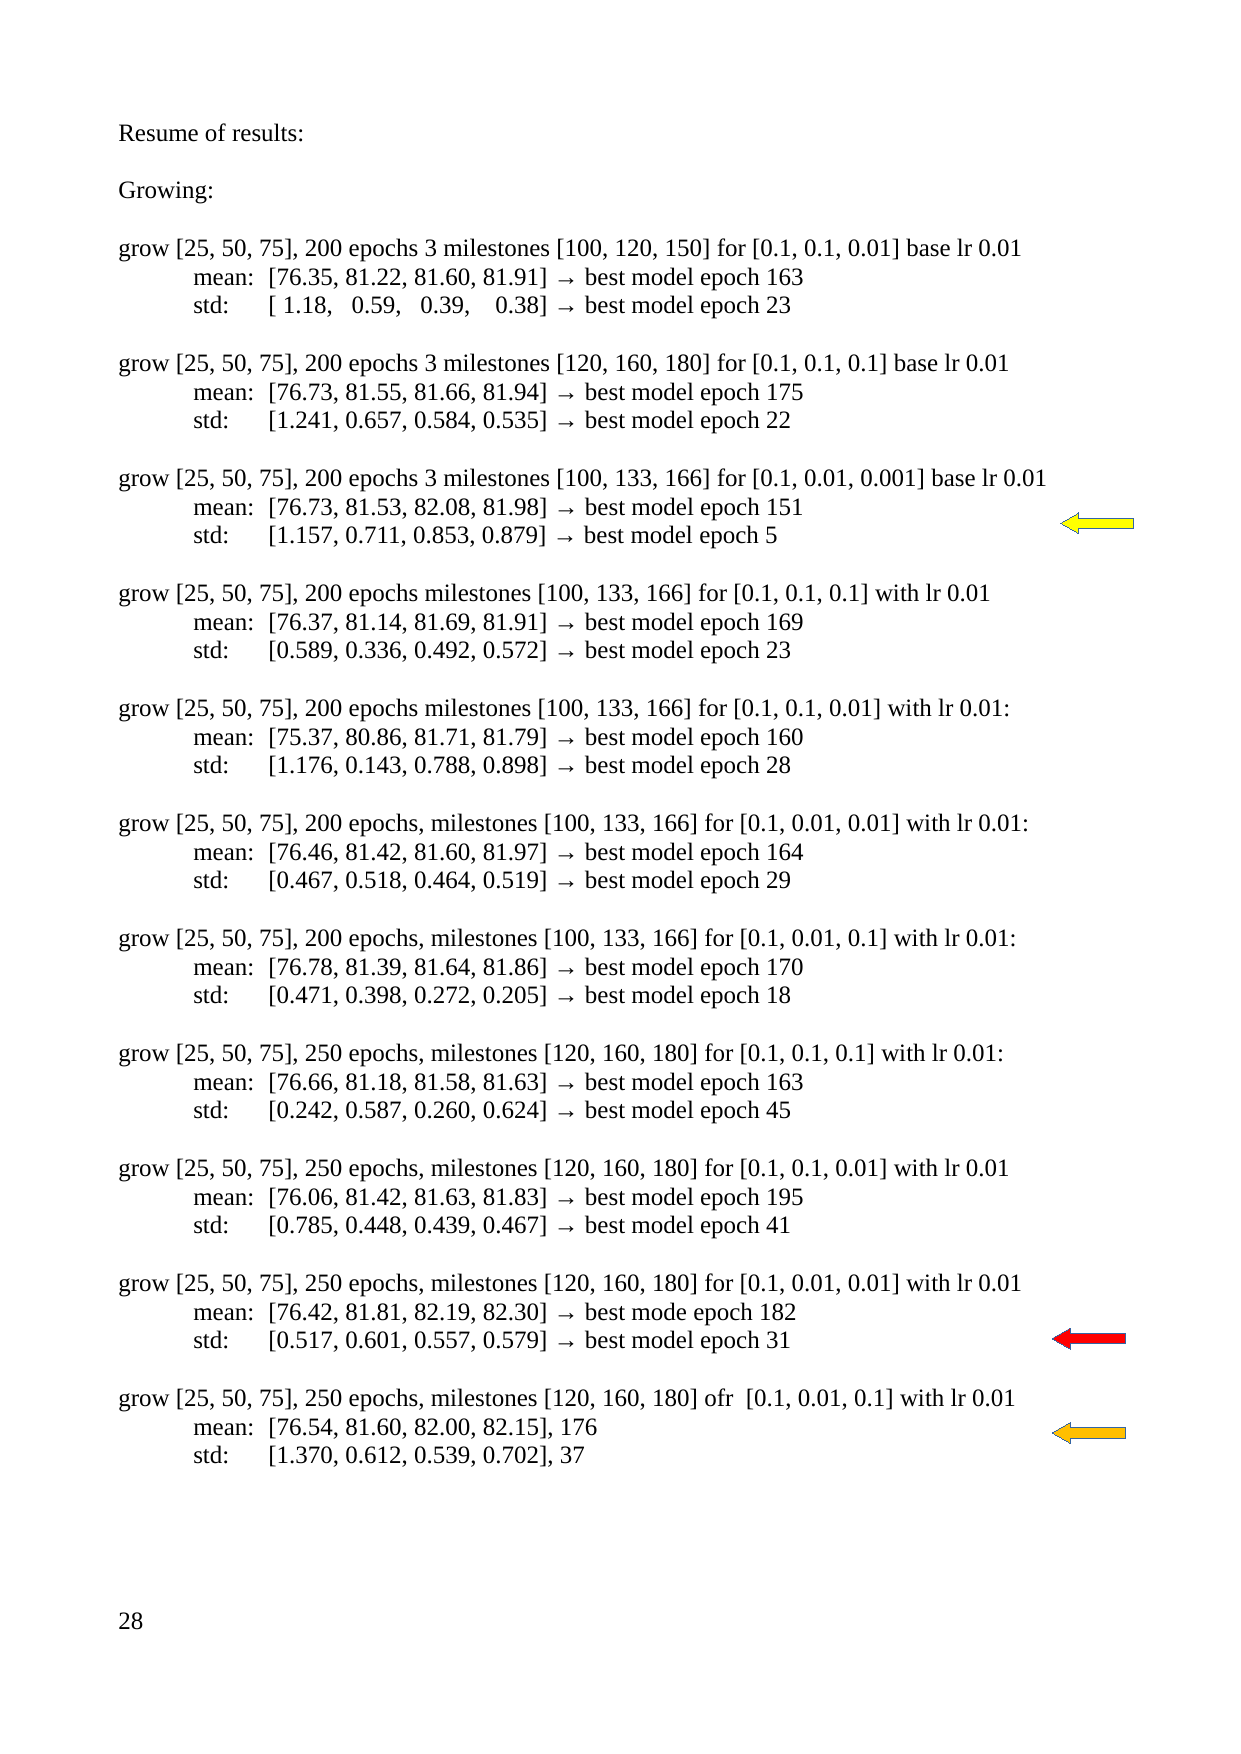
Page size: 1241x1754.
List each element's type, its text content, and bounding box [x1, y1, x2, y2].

text grow [25, 50, 75], 200 epochs, milestones [100, 133, 166] for [0.1, 0.01, 0.1] with lr 0.01: [118, 923, 1122, 952]
text std: [0.785, 0.448, 0.439, 0.467] → best model epoch 41 [118, 1211, 1122, 1239]
text grow [25, 50, 75], 250 epochs, milestones [120, 160, 180] ofr [0.1, 0.01, 0.1] with lr 0.01 [118, 1383, 1122, 1412]
text grow [25, 50, 75], 200 epochs 3 milestones [100, 133, 166] for [0.1, 0.01, 0.001] base lr 0.01 [118, 463, 1122, 492]
text mean: [76.06, 81.42, 81.63, 81.83] → best model epoch 195 [118, 1182, 1122, 1211]
text grow [25, 50, 75], 200 epochs, milestones [100, 133, 166] for [0.1, 0.01, 0.01] with lr 0.01: [118, 808, 1122, 837]
text std: [1.176, 0.143, 0.788, 0.898] → best model epoch 28 [118, 751, 1122, 779]
text grow [25, 50, 75], 250 epochs, milestones [120, 160, 180] for [0.1, 0.1, 0.01] with lr 0.01 [118, 1153, 1122, 1182]
text std: [1.157, 0.711, 0.853, 0.879] → best model epoch 5 [118, 521, 1122, 549]
text grow [25, 50, 75], 200 epochs milestones [100, 133, 166] for [0.1, 0.1, 0.01] with lr 0.01: [118, 693, 1122, 722]
text mean: [76.42, 81.81, 82.19, 82.30] → best mode epoch 182 [118, 1297, 1122, 1326]
text grow [25, 50, 75], 250 epochs, milestones [120, 160, 180] for [0.1, 0.01, 0.01] with lr 0.01 [118, 1268, 1122, 1297]
text grow [25, 50, 75], 200 epochs 3 milestones [120, 160, 180] for [0.1, 0.1, 0.1] base lr 0.01 [118, 348, 1122, 377]
text mean: [76.35, 81.22, 81.60, 81.91] → best model epoch 163 [118, 262, 1122, 291]
text std: [0.589, 0.336, 0.492, 0.572] → best model epoch 23 [118, 636, 1122, 664]
text std: [0.471, 0.398, 0.272, 0.205] → best model epoch 18 [118, 981, 1122, 1009]
text std: [1.241, 0.657, 0.584, 0.535] → best model epoch 22 [118, 406, 1122, 434]
text std: [1.370, 0.612, 0.539, 0.702], 37 [118, 1441, 1122, 1469]
text mean: [76.37, 81.14, 81.69, 81.91] → best model epoch 169 [118, 607, 1122, 636]
text mean: [76.66, 81.18, 81.58, 81.63] → best model epoch 163 [118, 1067, 1122, 1096]
text mean: [76.78, 81.39, 81.64, 81.86] → best model epoch 170 [118, 952, 1122, 981]
text std: [ 1.18, 0.59, 0.39, 0.38] → best model epoch 23 [118, 291, 1122, 319]
text std: [0.242, 0.587, 0.260, 0.624] → best model epoch 45 [118, 1096, 1122, 1124]
text Resume of results: [118, 118, 1122, 147]
text grow [25, 50, 75], 250 epochs, milestones [120, 160, 180] for [0.1, 0.1, 0.1] with lr 0.01: [118, 1038, 1122, 1067]
text mean: [75.37, 80.86, 81.71, 81.79] → best model epoch 160 [118, 722, 1122, 751]
text std: [0.517, 0.601, 0.557, 0.579] → best model epoch 31 [118, 1326, 1122, 1354]
text grow [25, 50, 75], 200 epochs 3 milestones [100, 120, 150] for [0.1, 0.1, 0.01] base lr 0.01 [118, 233, 1122, 262]
text mean: [76.73, 81.53, 82.08, 81.98] → best model epoch 151 [118, 492, 1122, 521]
text mean: [76.46, 81.42, 81.60, 81.97] → best model epoch 164 [118, 837, 1122, 866]
text mean: [76.54, 81.60, 82.00, 82.15], 176 [118, 1412, 1122, 1441]
text Growing: [118, 176, 1122, 204]
text std: [0.467, 0.518, 0.464, 0.519] → best model epoch 29 [118, 866, 1122, 894]
text grow [25, 50, 75], 200 epochs milestones [100, 133, 166] for [0.1, 0.1, 0.1] with lr 0.01 [118, 578, 1122, 607]
text mean: [76.73, 81.55, 81.66, 81.94] → best model epoch 175 [118, 377, 1122, 406]
